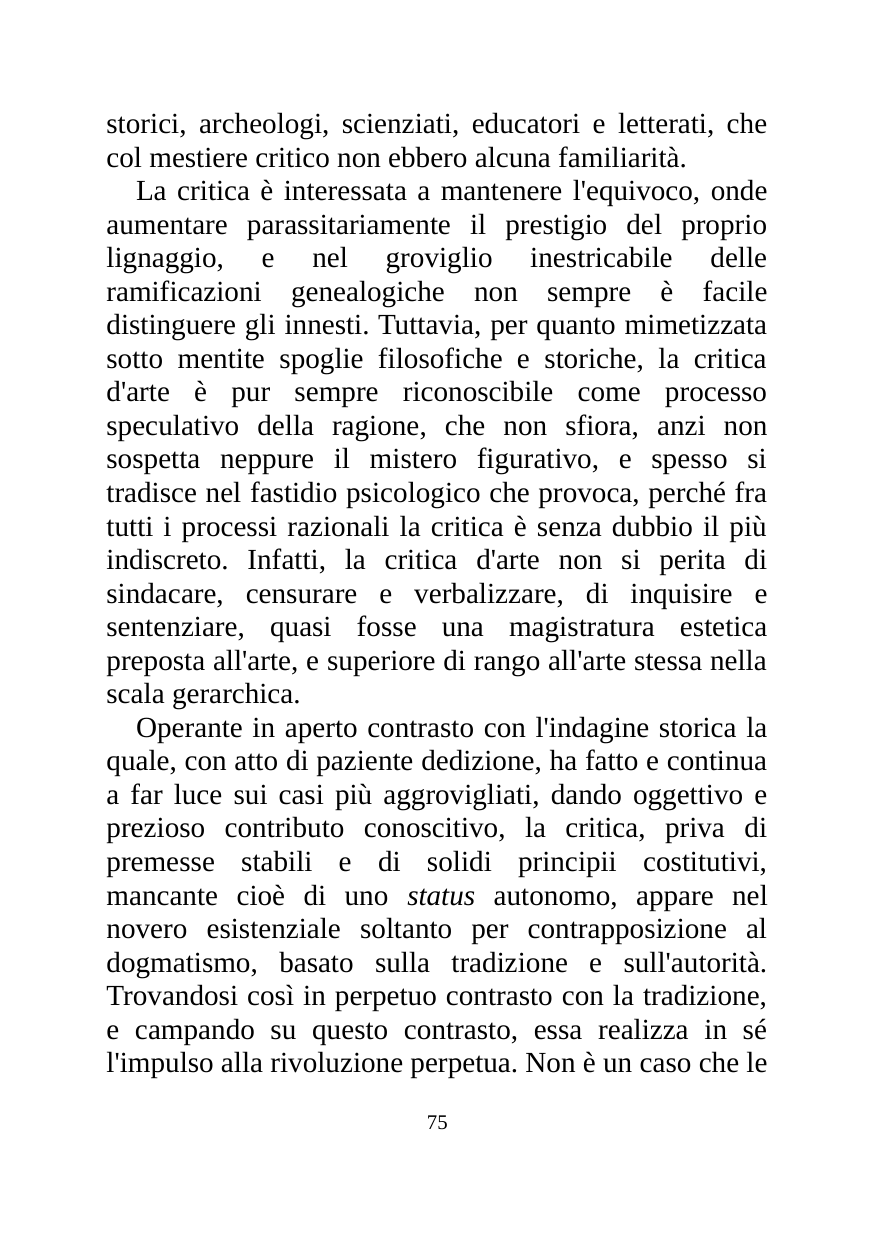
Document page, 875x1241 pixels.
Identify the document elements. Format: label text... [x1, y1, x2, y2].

text La critica è interessata a mantenere l'equivoco, onde aumentare parassitariamente il prestigio del proprio lignaggio, e nel groviglio inestricabile delle ramificazioni genealogiche non sempre è facile distinguere gli innesti. Tuttavia, per quanto mimetizzata sotto mentite spoglie filosofiche e storiche, la critica d'arte è pur sempre riconoscibile come processo speculativo della ragione, che non sfiora, anzi non sospetta neppure il mistero figurativo, e spesso si tradisce nel fastidio psicologico che provoca, perché fra tutti i processi razionali la critica è senza dubbio il più indiscreto. Infatti, la critica d'arte non si perita di sindacare, censurare e verbalizzare, di inquisire e sentenziare, quasi fosse una magistratura estetica preposta all'arte, e superiore di rango all'arte stessa nella scala gerarchica. [106, 173, 768, 710]
text Operante in aperto contrasto con l'indagine storica la quale, con atto di paziente dedizione, ha fatto e continua a far luce sui casi più aggrovigliati, dando oggettivo e prezioso contributo conoscitivo, la critica, priva di premesse stabili e di solidi principii costitutivi, mancante cioè di uno status autonomo, appare nel novero esistenziale soltanto per contrapposizione al dogmatismo, basato sulla tradizione e sull'autorità. Trovandosi così in perpetuo contrasto con la tradizione, e campando su questo contrasto, essa realizza in sé l'impulso alla rivoluzione perpetua. Non è un caso che le [106, 710, 768, 1079]
text storici, archeologi, scienziati, educatori e letterati, che col mestiere critico non ebbero alcuna familiarità. [106, 106, 768, 173]
